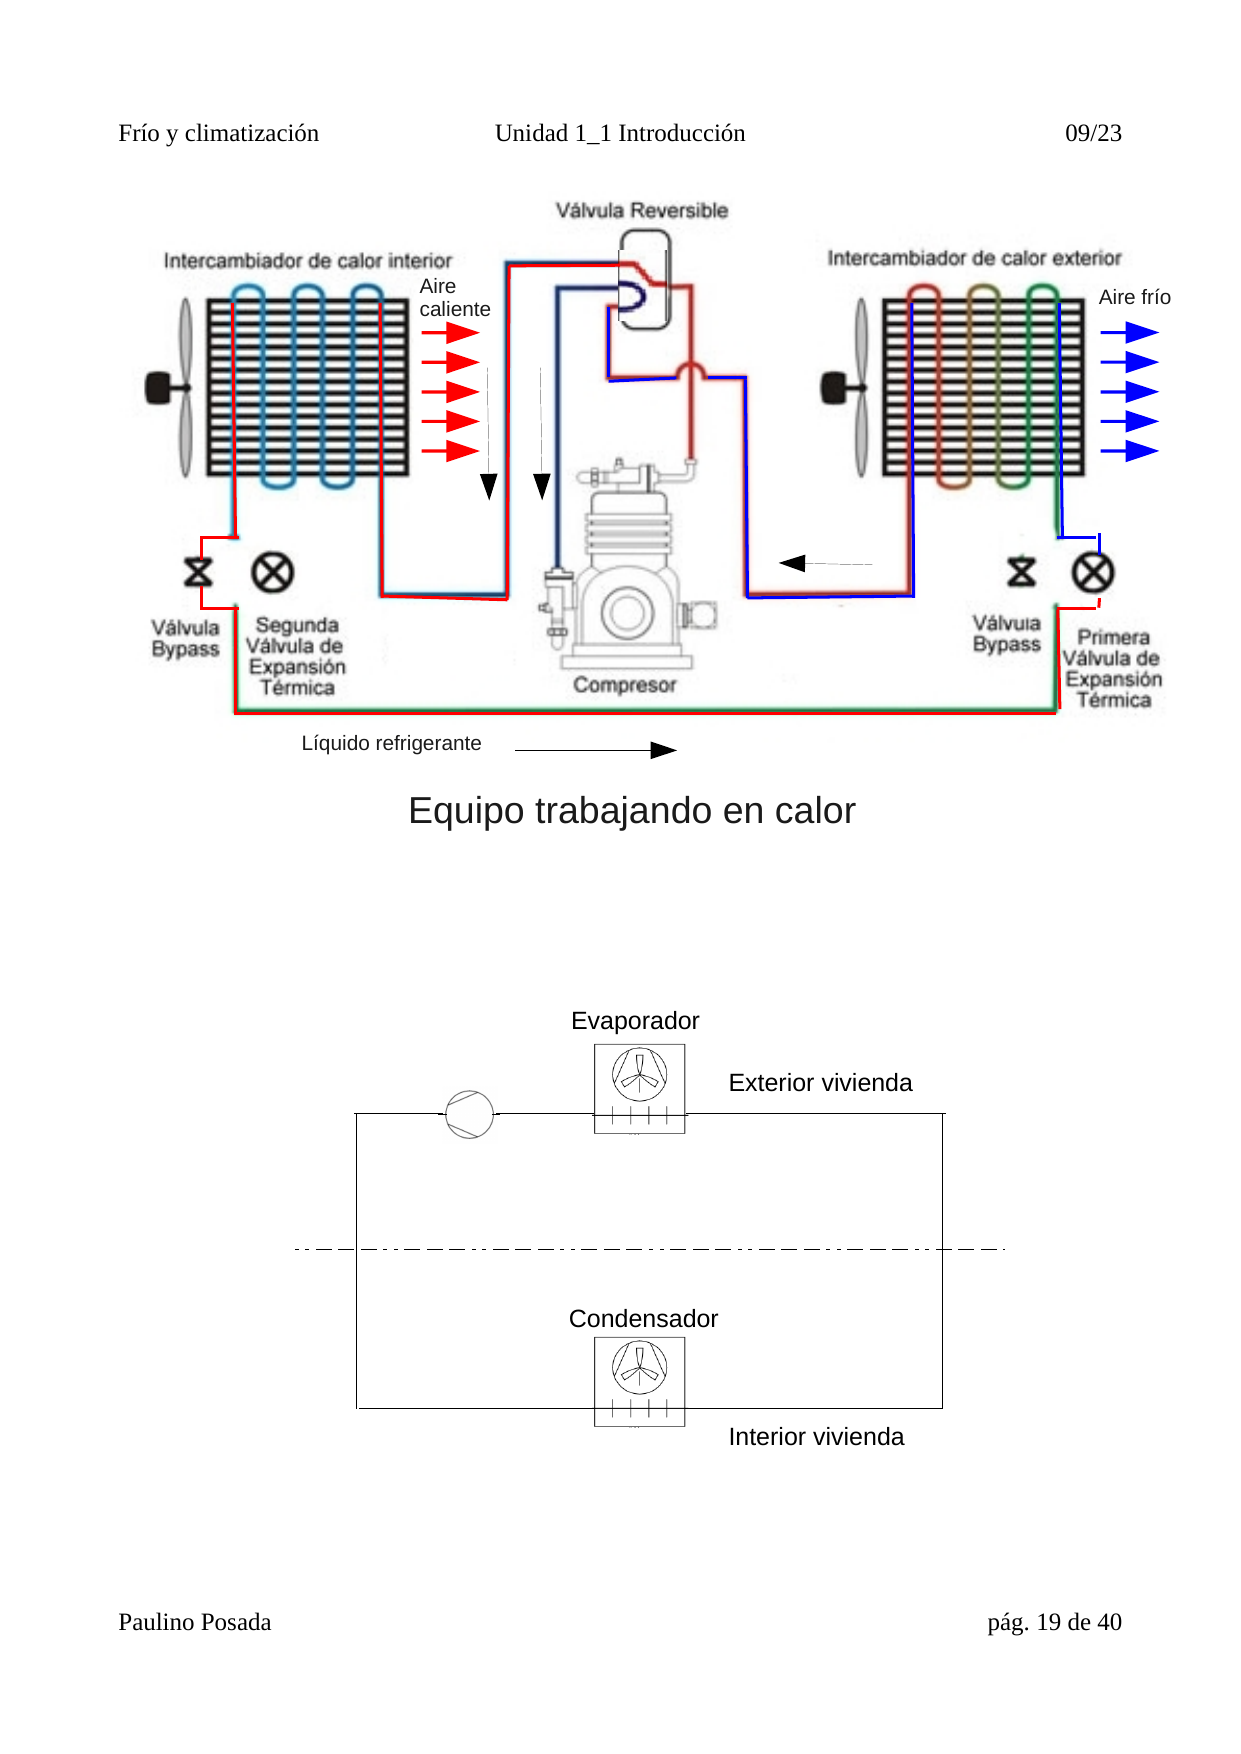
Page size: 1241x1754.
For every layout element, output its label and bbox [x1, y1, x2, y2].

picture [118, 176, 1208, 843]
picture [592, 1334, 689, 1428]
picture [443, 1087, 498, 1143]
picture [592, 1041, 689, 1135]
